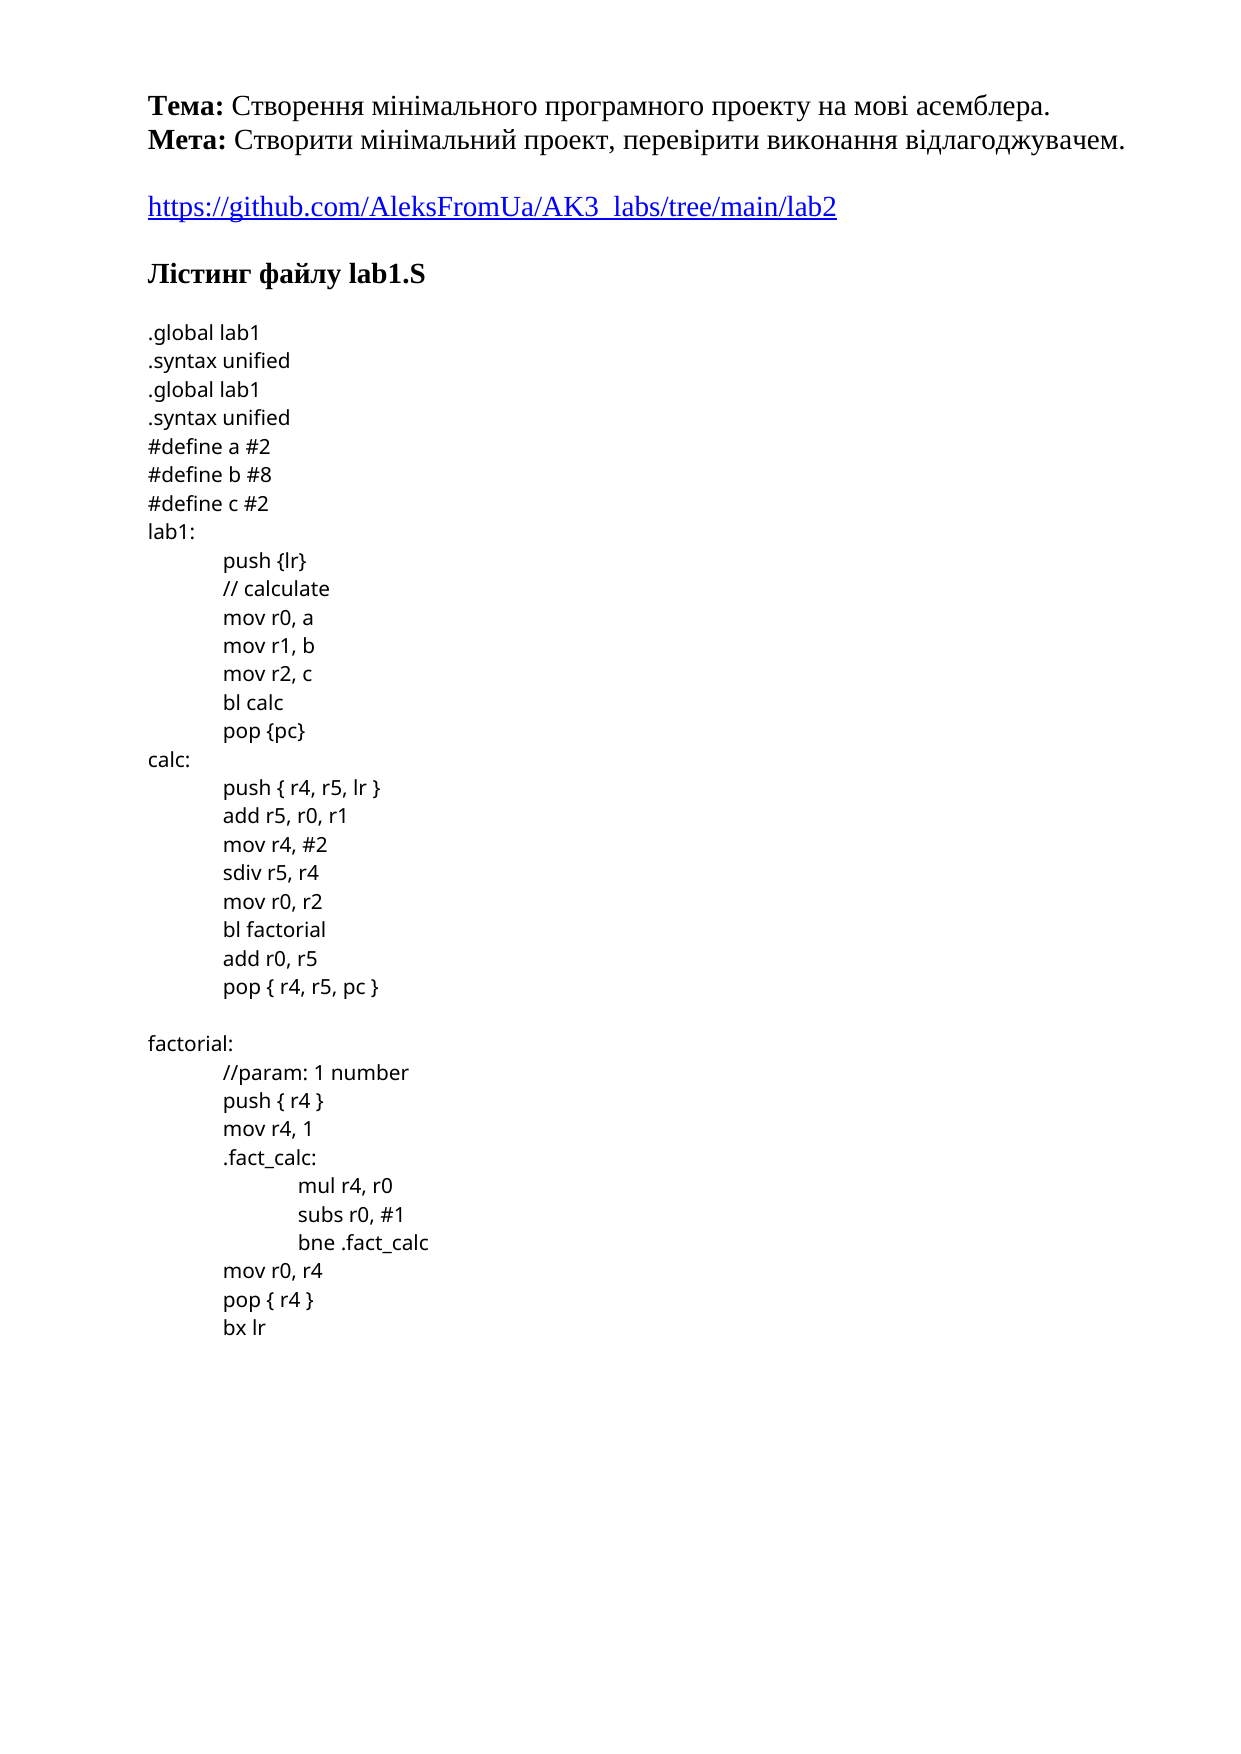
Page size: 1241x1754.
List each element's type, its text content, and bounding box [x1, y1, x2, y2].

text add r0, r5 [148, 944, 1152, 972]
text mov r0, r4 [148, 1257, 1152, 1285]
text push { r4, r5, lr } [148, 773, 1152, 802]
text mov r4, #2 [148, 830, 1152, 858]
text subs r0, #1 [148, 1200, 1152, 1228]
text pop { r4, r5, pc } [148, 972, 1152, 1001]
text // calculate [148, 574, 1152, 603]
text mov r0, r2 [148, 887, 1152, 915]
text #define b #8 [148, 460, 1152, 489]
text bl calc [148, 688, 1152, 716]
text Лістинг файлу lab1.S [148, 256, 1152, 290]
text //param: 1 number [148, 1058, 1152, 1086]
text push { r4 } [148, 1086, 1152, 1114]
text pop {pc} [148, 716, 1152, 745]
text bne .fact_calc [148, 1228, 1152, 1257]
text .syntax unified [148, 347, 1152, 375]
text mov r4, 1 [148, 1114, 1152, 1143]
text mov r0, a [148, 603, 1152, 631]
text mov r1, b [148, 631, 1152, 659]
text Мета: Створити мінімальний проект, перевірити виконання відлагоджувачем. [148, 122, 1152, 156]
text #define c #2 [148, 489, 1152, 517]
text push {lr} [148, 546, 1152, 574]
text .syntax unified [148, 403, 1152, 432]
text Тема: Створення мінімального програмного проекту на мові асемблера. [148, 88, 1152, 122]
text .global lab1 [148, 318, 1152, 347]
text calc: [148, 745, 1152, 773]
text bx lr [148, 1313, 1152, 1342]
text pop { r4 } [148, 1285, 1152, 1313]
text .global lab1 [148, 375, 1152, 403]
text lab1: [148, 517, 1152, 546]
text .fact_calc: [148, 1143, 1152, 1171]
text mov r2, c [148, 659, 1152, 688]
text #define a #2 [148, 432, 1152, 460]
text bl factorial [148, 915, 1152, 944]
text mul r4, r0 [148, 1171, 1152, 1200]
text sdiv r5, r4 [148, 858, 1152, 887]
text https://github.com/AleksFromUa/AK3_labs/tree/main/lab2 [148, 189, 1152, 223]
text factorial: [148, 1029, 1152, 1058]
text add r5, r0, r1 [148, 802, 1152, 830]
